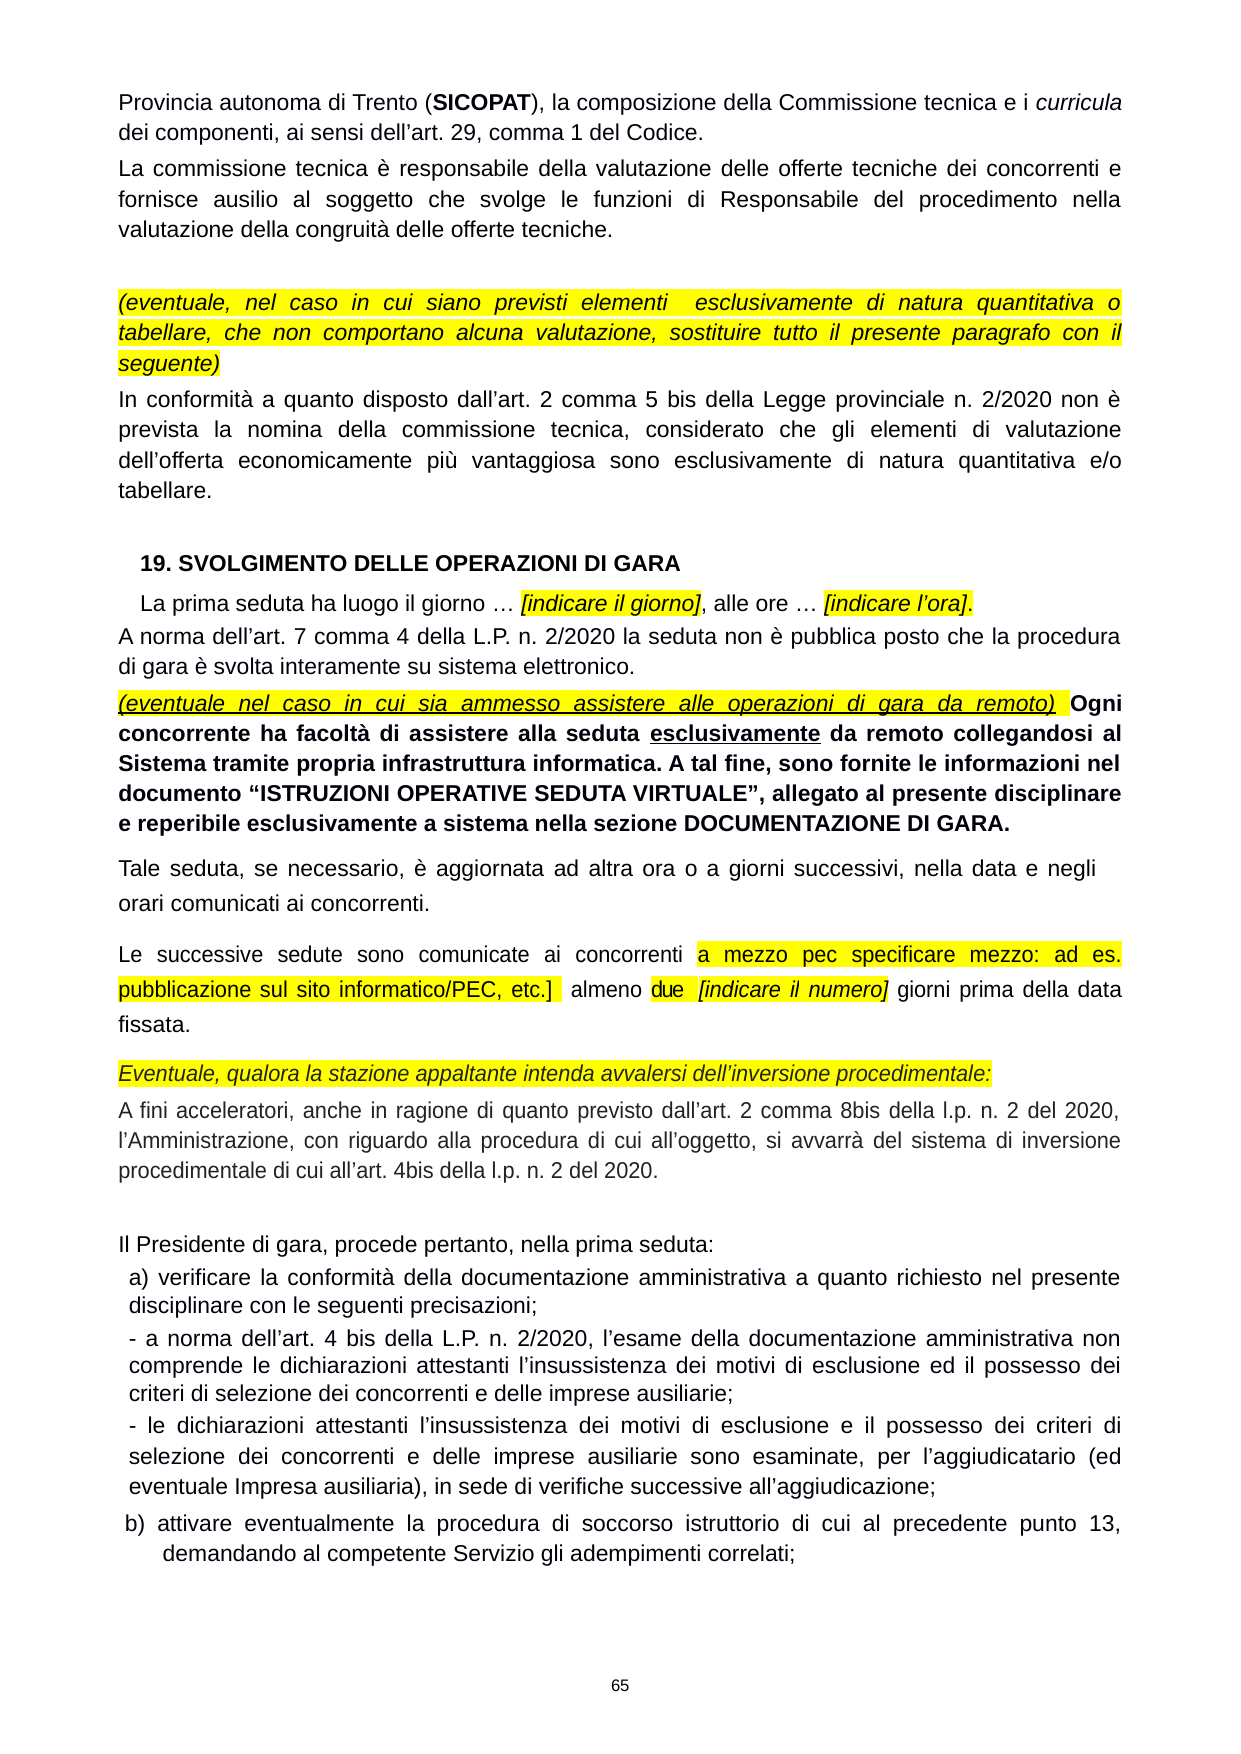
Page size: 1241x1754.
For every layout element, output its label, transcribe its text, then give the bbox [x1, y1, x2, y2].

text Provincia autonoma di Trento (SICOPAT), la composizione della Commissione tecnica e i curricula dei componenti, ai sensi dell’art. 29, comma 1 del Codice. [118, 88, 1122, 145]
subtitle 19. SVOLGIMENTO DELLE OPERAZIONI DI GARA [140, 550, 1122, 577]
text Tale seduta, se necessario, è aggiornata ad altra ora o a giorni successivi, nella data e negli orari comunicati ai concorrenti. [118, 854, 1096, 917]
text Le successive sedute sono comunicate ai concorrenti a mezzo pec specificare mezzo: ad es. pubblicazione sul sito informatico/PEC, etc.] almeno due [indicare il numero] giorni prima della data fissata. [118, 941, 1122, 1037]
text (eventuale nel caso in cui sia ammesso assistere alle operazioni di gara da remoto) Ogni concorrente ha facoltà di assistere alla seduta esclusivamente da remoto collegandosi al Sistema tramite propria infrastruttura informatica. A tal fine, sono fornite le informazioni nel documento “ISTRUZIONI OPERATIVE SEDUTA VIRTUALE”, allegato al presente disciplinare e reperibile esclusivamente a sistema nella sezione DOCUMENTAZIONE DI GARA. [118, 689, 1122, 837]
text a) verificare la conformità della documentazione amministrativa a quanto richiesto nel presente disciplinare con le seguenti precisazioni; [128, 1263, 1122, 1318]
text (eventuale, nel caso in cui siano previsti elementi esclusivamente di natura quantitativa o tabellare, che non comportano alcuna valutazione, sostituire tutto il presente paragrafo con il seguente) [118, 289, 1122, 376]
text La commissione tecnica è responsabile della valutazione delle offerte tecniche dei concorrenti e fornisce ausilio al soggetto che svolge le funzioni di Responsabile del procedimento nella valutazione della congruità delle offerte tecniche. [118, 155, 1122, 242]
text b) attivare eventualmente la procedura di soccorso istruttorio di cui al precedente punto 13, demandando al competente Servizio gli adempimenti correlati; [124, 1509, 1122, 1566]
text In conformità a quanto disposto dall’art. 2 comma 5 bis della Legge provinciale n. 2/2020 non è prevista la nomina della commissione tecnica, considerato che gli elementi di valutazione dell’offerta economicamente più vantaggiosa sono esclusivamente di natura quantitativa e/o tabellare. [118, 386, 1122, 503]
text Eventuale, qualora la stazione appaltante intenda avvalersi dell’inversione procedimentale: [118, 1060, 1122, 1087]
text A fini acceleratori, anche in ragione di quanto previsto dall’art. 2 comma 8bis della l.p. n. 2 del 2020, l’Amministrazione, con riguardo alla procedura di cui all’oggetto, si avvarrà del sistema di inversione procedimentale di cui all’art. 4bis della l.p. n. 2 del 2020. [118, 1097, 1122, 1184]
text - a norma dell’art. 4 bis della L.P. n. 2/2020, l’esame della documentazione amministrativa non comprende le dichiarazioni attestanti l’insussistenza dei motivi di esclusione ed il possesso dei criteri di selezione dei concorrenti e delle imprese ausiliarie; [128, 1324, 1122, 1406]
text A norma dell’art. 7 comma 4 della L.P. n. 2/2020 la seduta non è pubblica posto che la procedura di gara è svolta interamente su sistema elettronico. [118, 623, 1122, 679]
text La prima seduta ha luogo il giorno … [indicare il giorno], alle ore … [indicare l’ora]. [140, 590, 1122, 616]
text - le dichiarazioni attestanti l’insussistenza dei motivi di esclusione e il possesso dei criteri di selezione dei concorrenti e delle imprese ausiliarie sono esaminate, per l’aggiudicatario (ed eventuale Impresa ausiliaria), in sede di verifiche successive all’aggiudicazione; [128, 1412, 1122, 1499]
text Il Presidente di gara, procede pertanto, nella prima seduta: [118, 1231, 1122, 1257]
